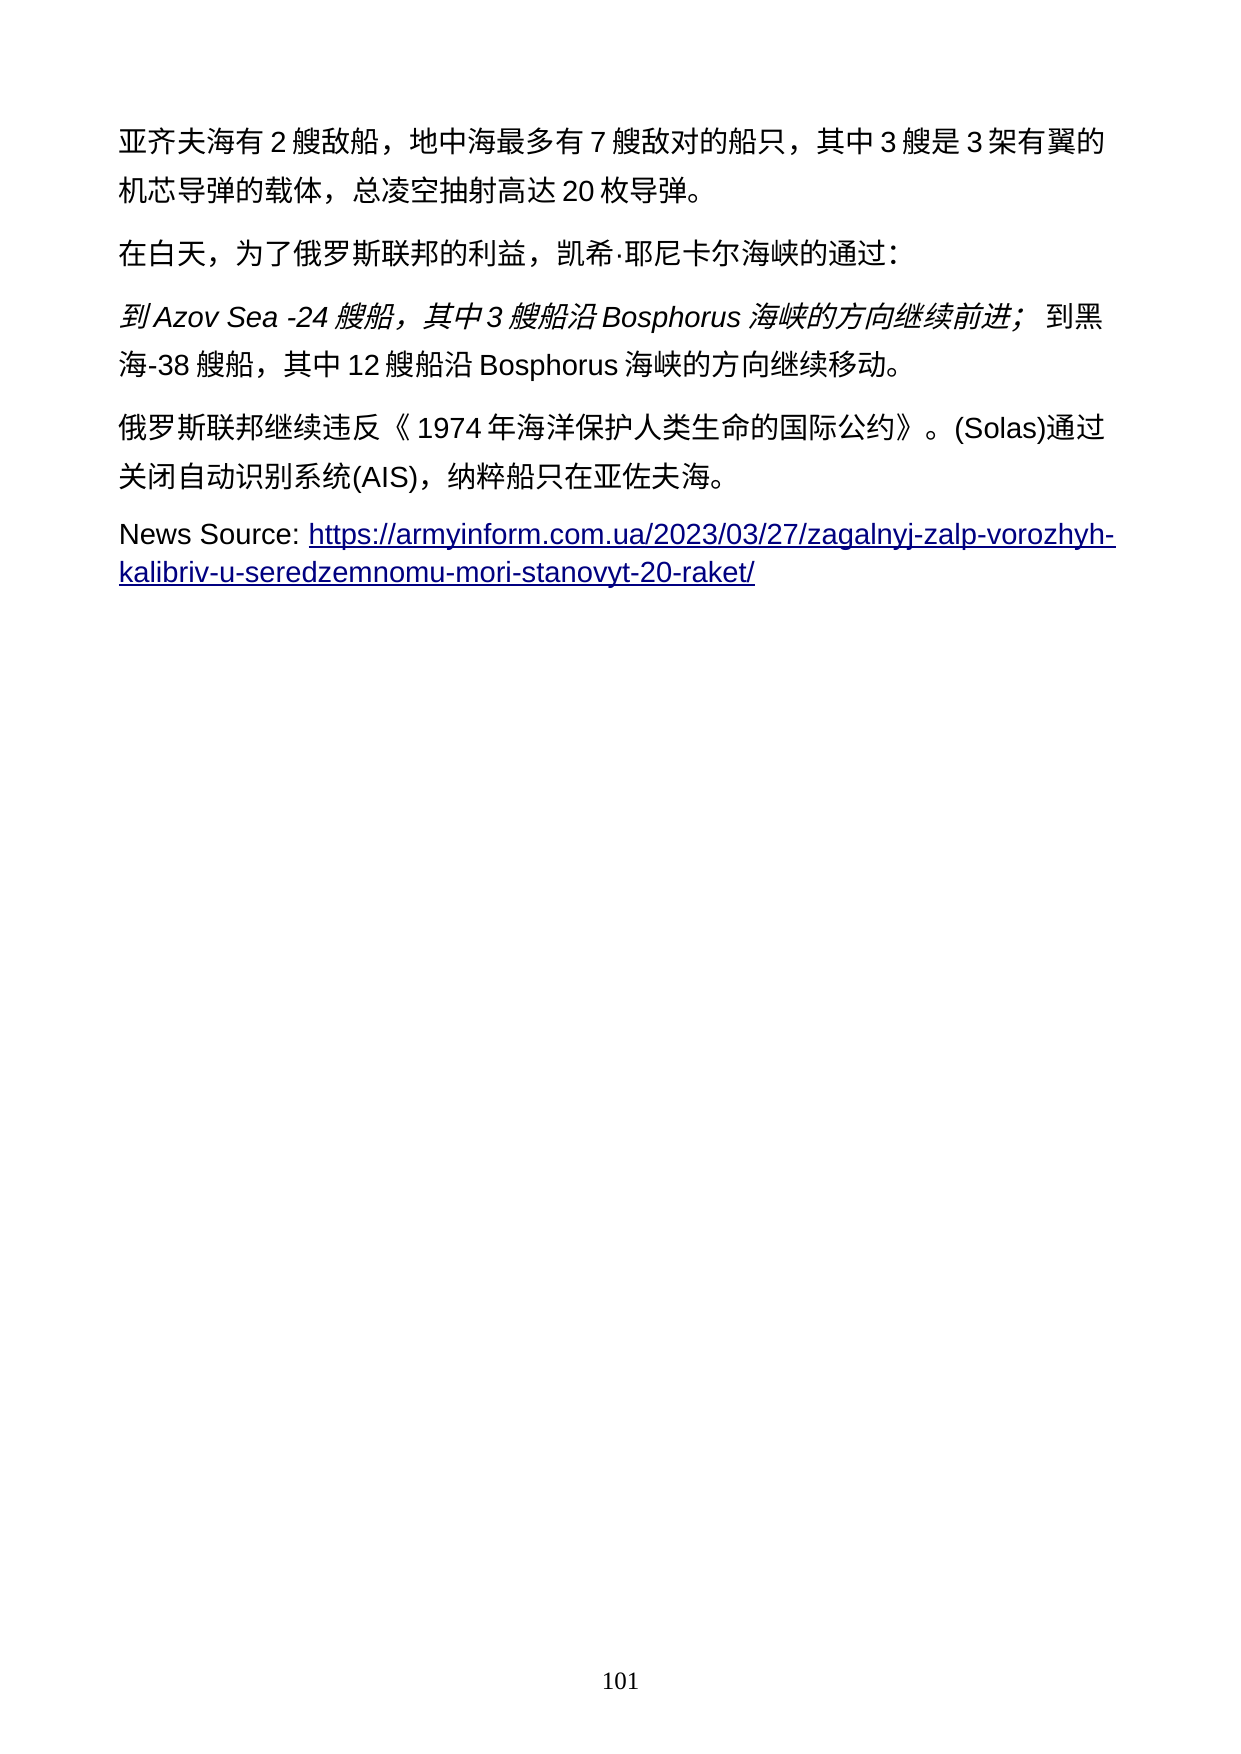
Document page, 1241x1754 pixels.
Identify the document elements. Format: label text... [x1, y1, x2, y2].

text 到Azov Sea -24艘船，其中3艘船沿Bosphorus海峡的方向继续前进； 到黑海-38艘船，其中12艘船沿Bosphorus海峡的方向继续移动。 [118, 293, 1122, 384]
text 在白天，为了俄罗斯联邦的利益，凯希·耶尼卡尔海峡的通过： [118, 230, 1122, 272]
text News Source: https://armyinform.com.ua/2023/03/27/zagalnyj-zalp-vorozhyh-kalibriv-u-seredzemnomu-mori-stanovyt-20-raket/ [118, 517, 1122, 589]
text 亚齐夫海有2艘敌船，地中海最多有7艘敌对的船只，其中3艘是3架有翼的机芯导弹的载体，总凌空抽射高达20枚导弹。 [118, 118, 1122, 209]
text 俄罗斯联邦继续违反《 1974年海洋保护人类生命的国际公约》。(Solas)通过关闭自动识别系统(AIS)，纳粹船只在亚佐夫海。 [118, 405, 1122, 496]
